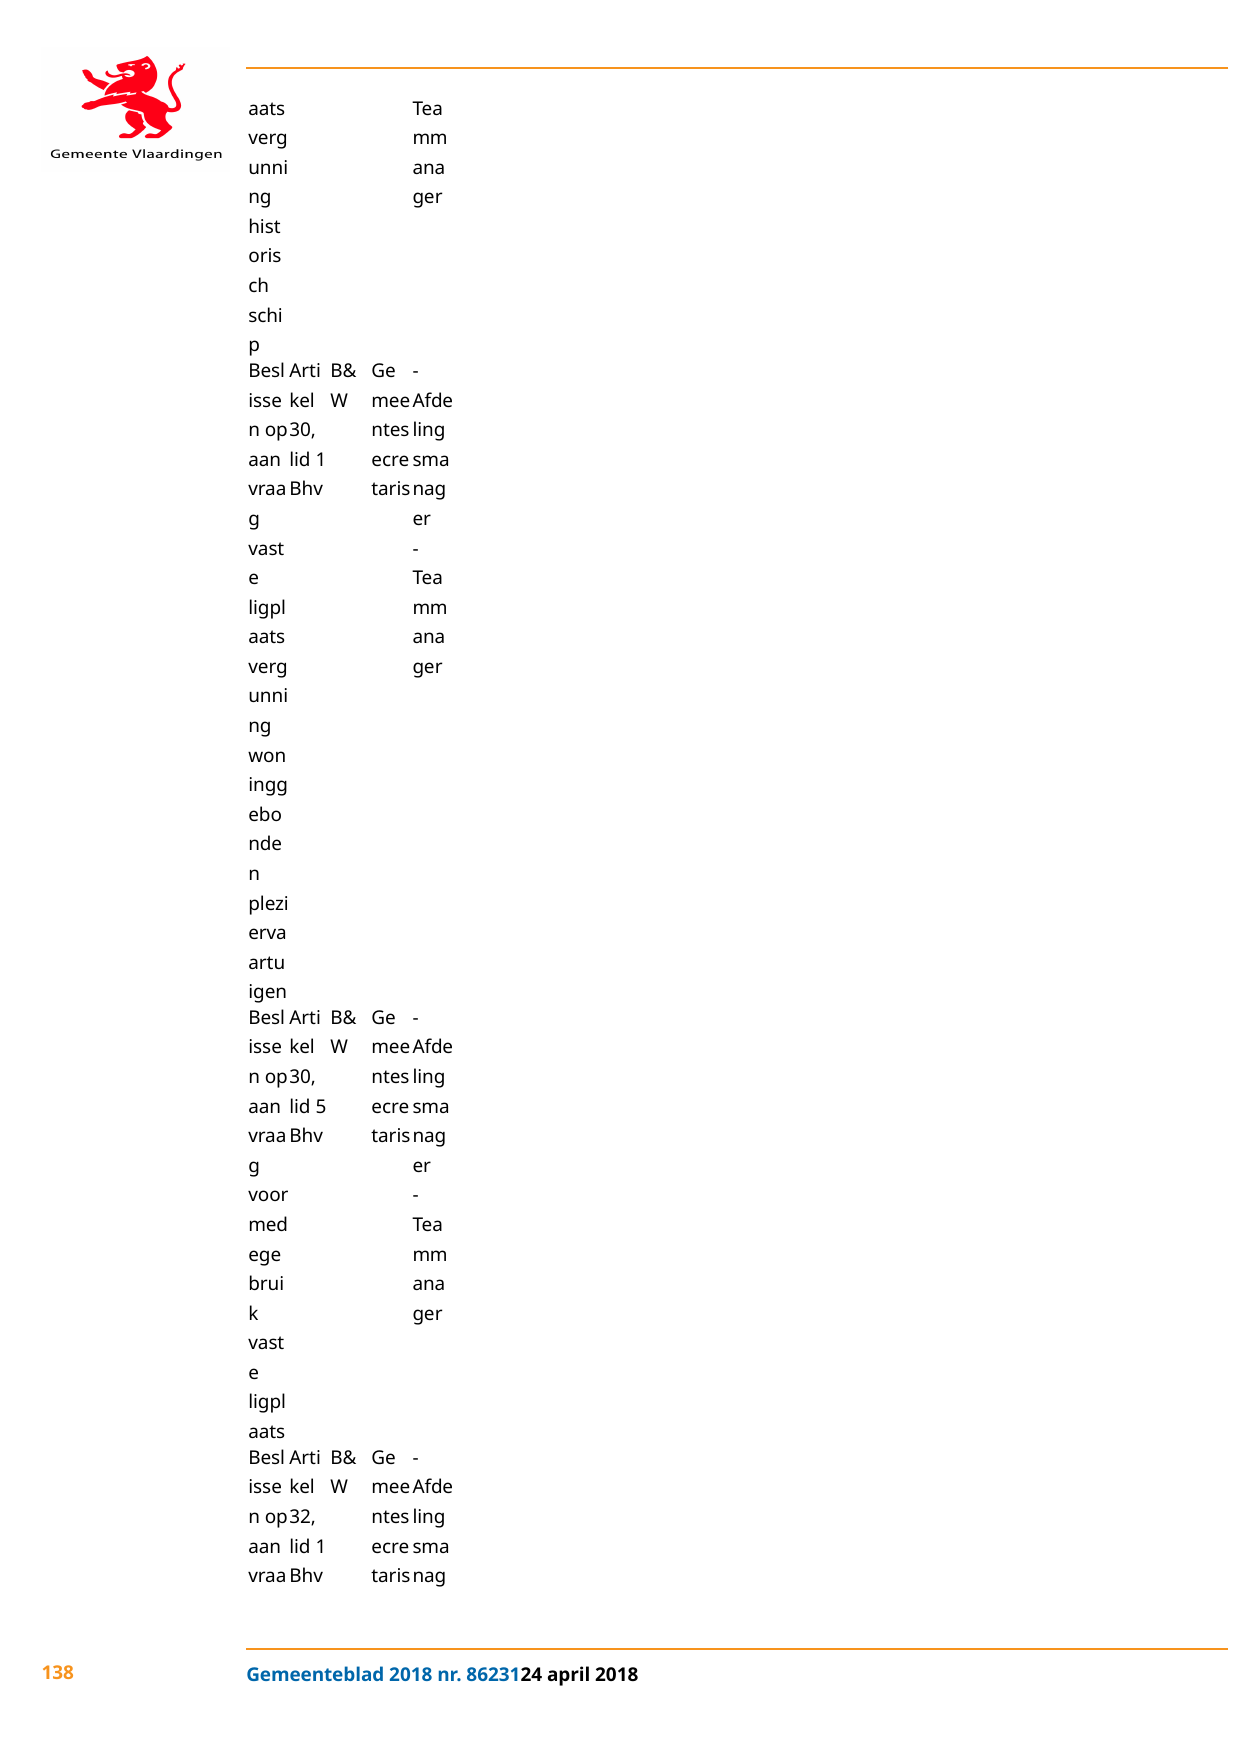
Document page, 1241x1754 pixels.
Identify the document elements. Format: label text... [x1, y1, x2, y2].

table_cell - Afdelingsmanag [412, 1444, 453, 1588]
table_cell B&W [330, 1444, 371, 1588]
table_cell [453, 1004, 494, 1444]
table_cell - Afdelingsmanager - Teammanager [412, 357, 453, 1004]
table_cell [453, 95, 494, 357]
table_cell Artikel 30, lid 1 Bhv [289, 357, 330, 1004]
table_cell Beslissen op aanvraa [248, 1444, 289, 1588]
table_cell [289, 95, 330, 357]
picture [41, 47, 231, 172]
table_cell aatsvergunning historisch schip [248, 95, 289, 357]
table_cell [453, 1444, 494, 1588]
table_cell [453, 357, 494, 1004]
table_cell Gemeentesecretaris [371, 1444, 412, 1588]
table_cell Artikel 30, lid 5 Bhv [289, 1004, 330, 1444]
table_cell B&W [330, 357, 371, 1004]
table_cell Beslissen op aanvraag vaste ligplaatsvergunning woninggebonden pleziervaartuigen [248, 357, 289, 1004]
table_cell - Afdelingsmanager - Teammanager [412, 1004, 453, 1444]
table_cell Beslissen op aanvraag voor medegebruik vaste ligplaats [248, 1004, 289, 1444]
table_cell B&W [330, 1004, 371, 1444]
table_cell Gemeentesecretaris [371, 1004, 412, 1444]
table_cell Artikel 32, lid 1 Bhv [289, 1444, 330, 1588]
table_cell [371, 95, 412, 357]
table_cell - Teammanager [412, 95, 453, 357]
table_cell Gemeentesecretaris [371, 357, 412, 1004]
table_cell [330, 95, 371, 357]
